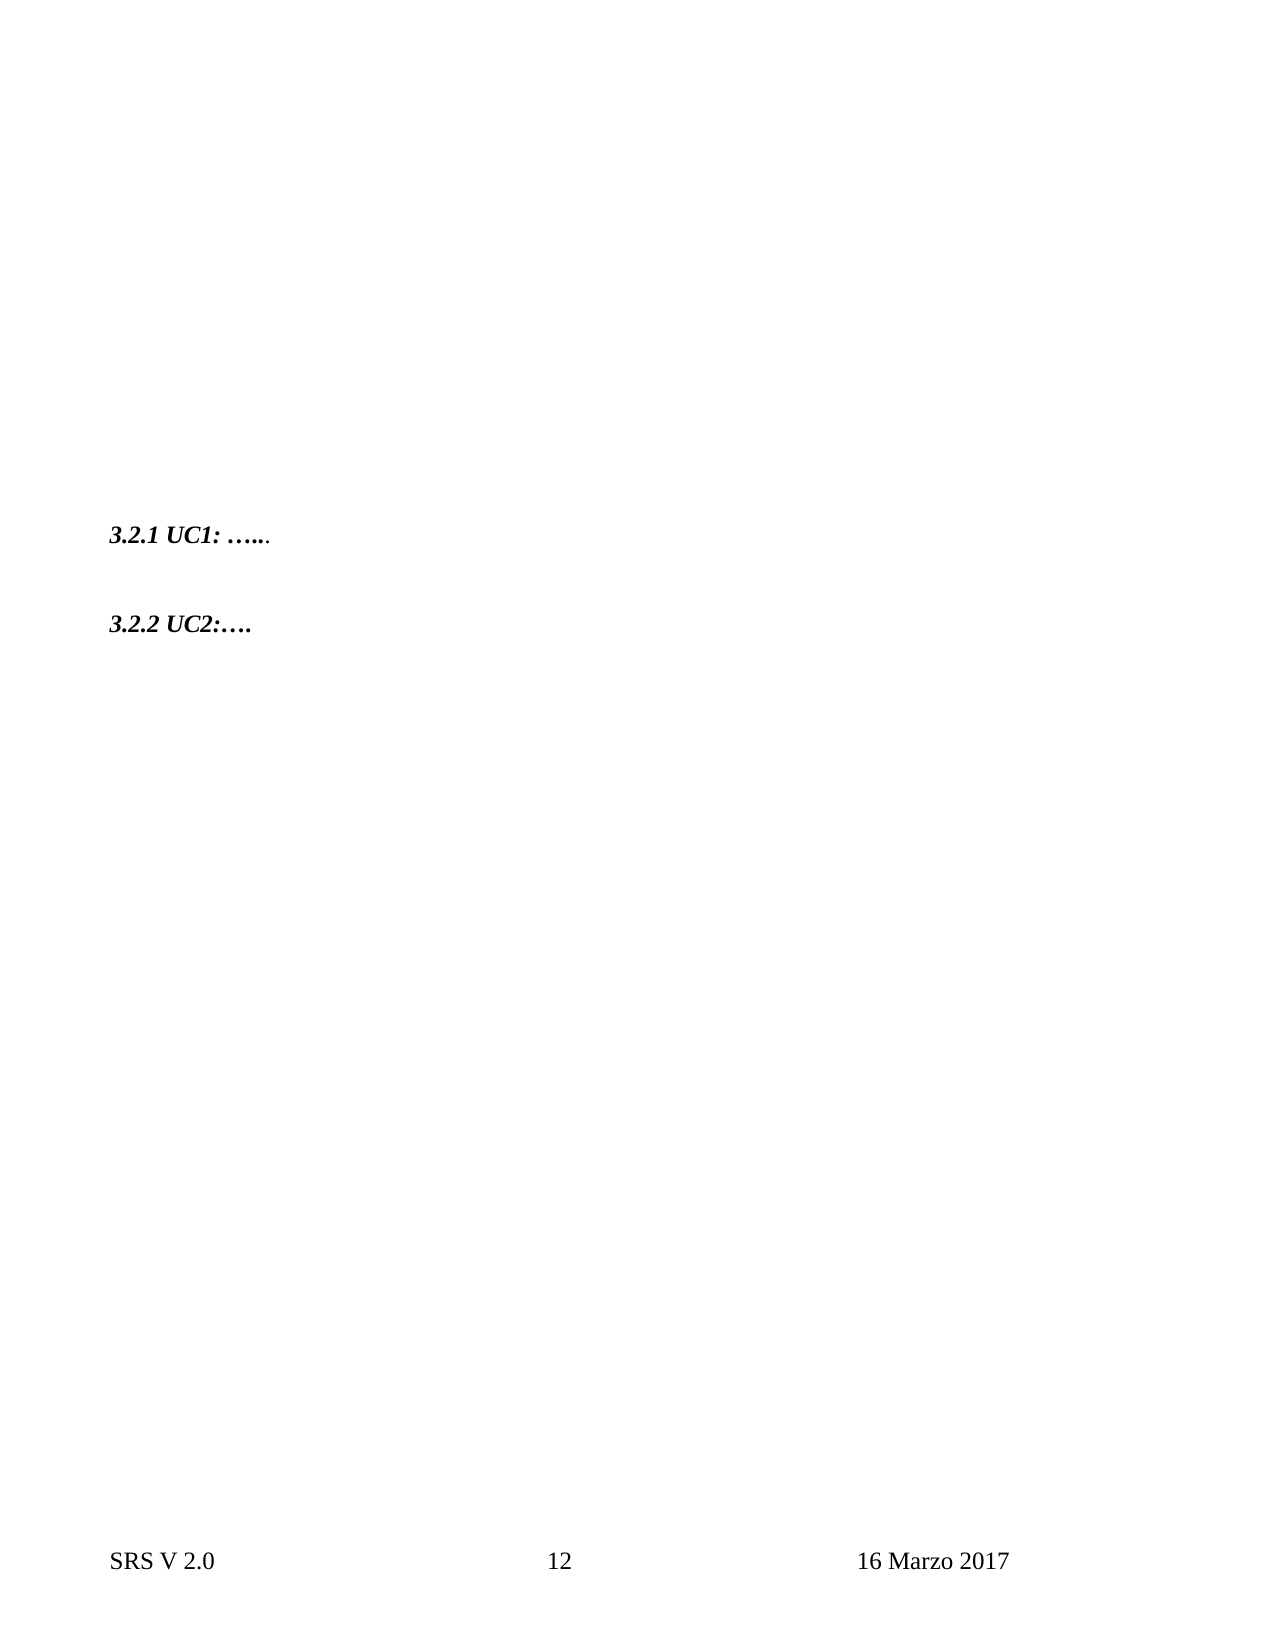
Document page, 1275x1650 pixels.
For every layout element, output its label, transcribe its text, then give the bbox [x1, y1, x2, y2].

subtitle 3.2.1 UC1: …... [109, 520, 1162, 549]
subtitle 3.2.2 UC2:…. [109, 609, 1162, 637]
